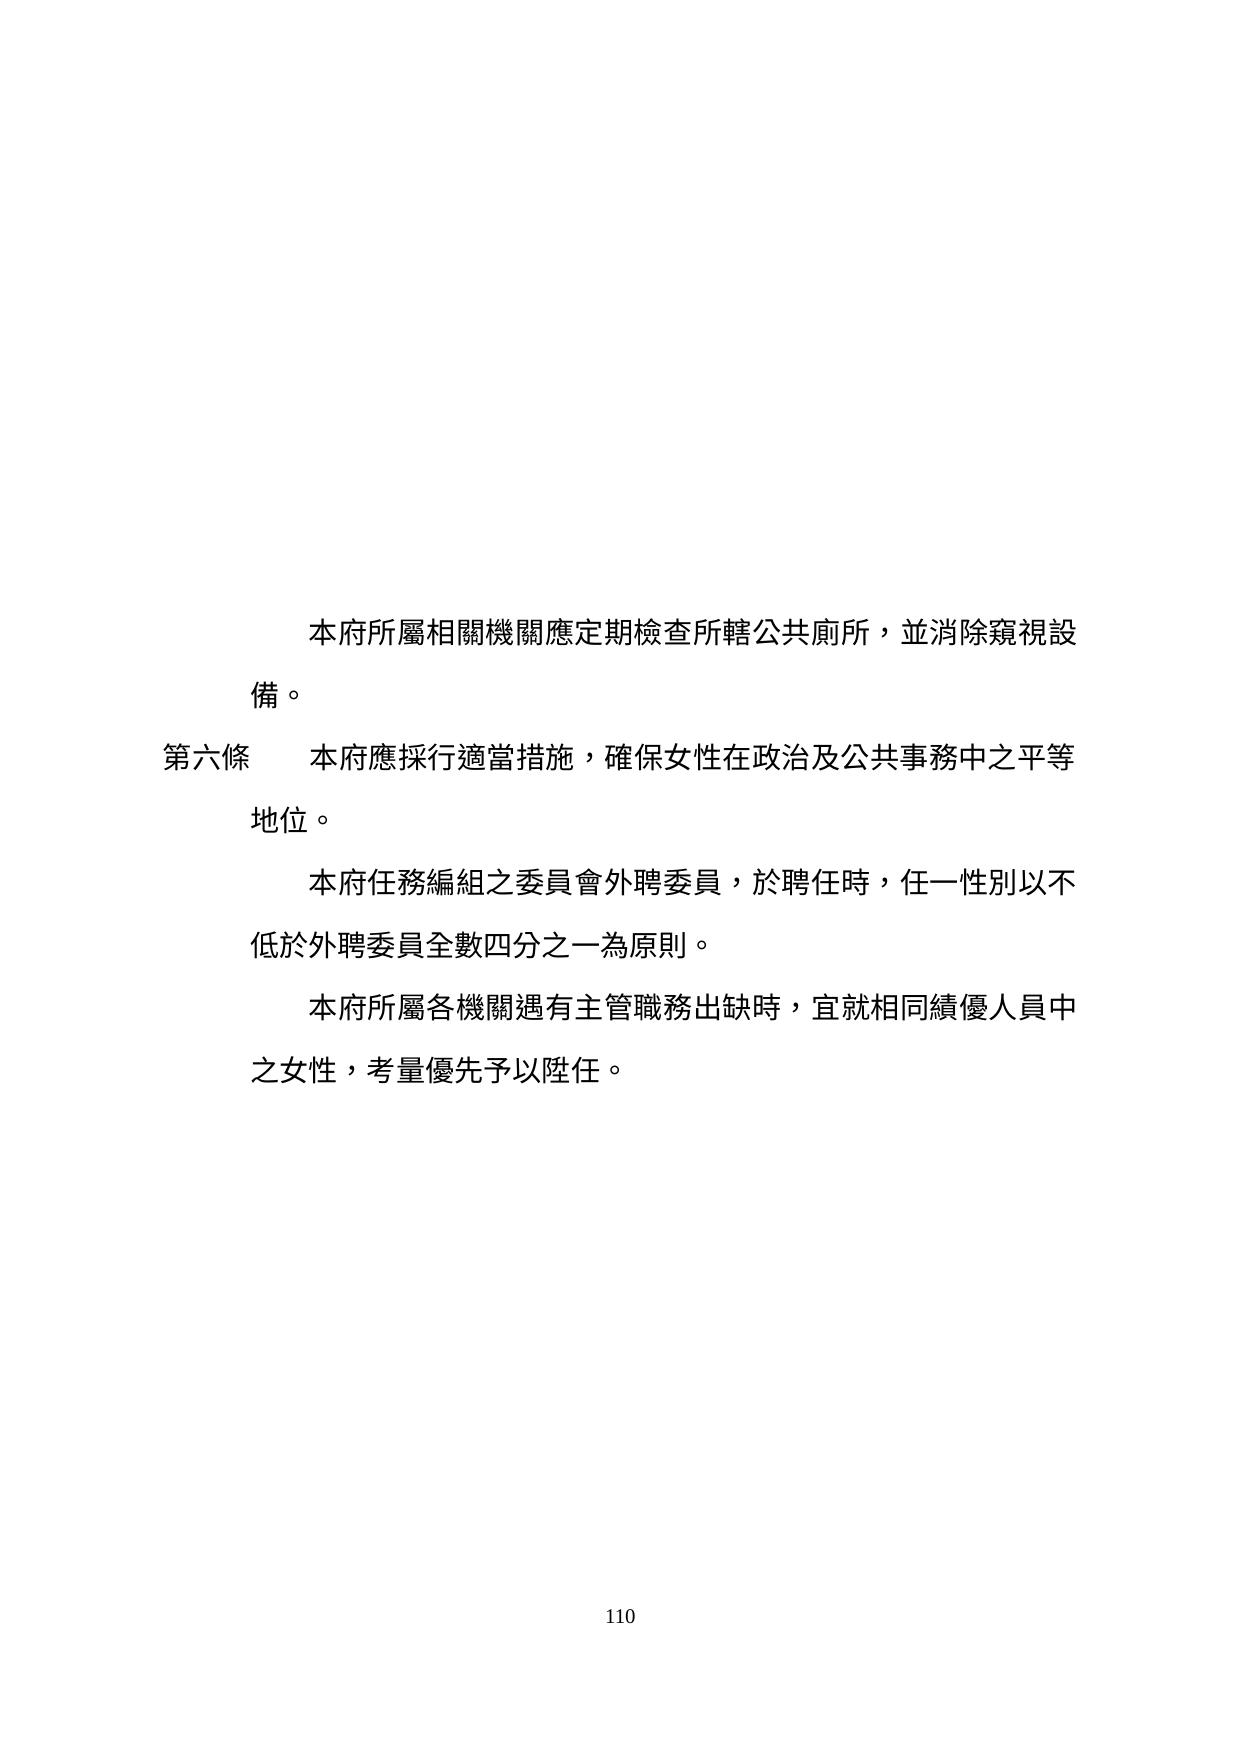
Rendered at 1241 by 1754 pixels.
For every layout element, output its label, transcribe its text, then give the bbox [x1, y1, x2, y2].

text 本府所屬各機關遇有主管職務出缺時，宜就相同績優人員中之女性，考量優先予以陞任。 [250, 964, 1078, 1089]
text 本府所屬相關機關應定期檢查所轄公共廁所，並消除窺視設備。 [250, 589, 1078, 714]
text 本府任務編組之委員會外聘委員，於聘任時，任一性別以不低於外聘委員全數四分之一為原則。 [250, 839, 1078, 964]
text 第六條 本府應採行適當措施，確保女性在政治及公共事務中之平等地位。 [162, 714, 1078, 839]
